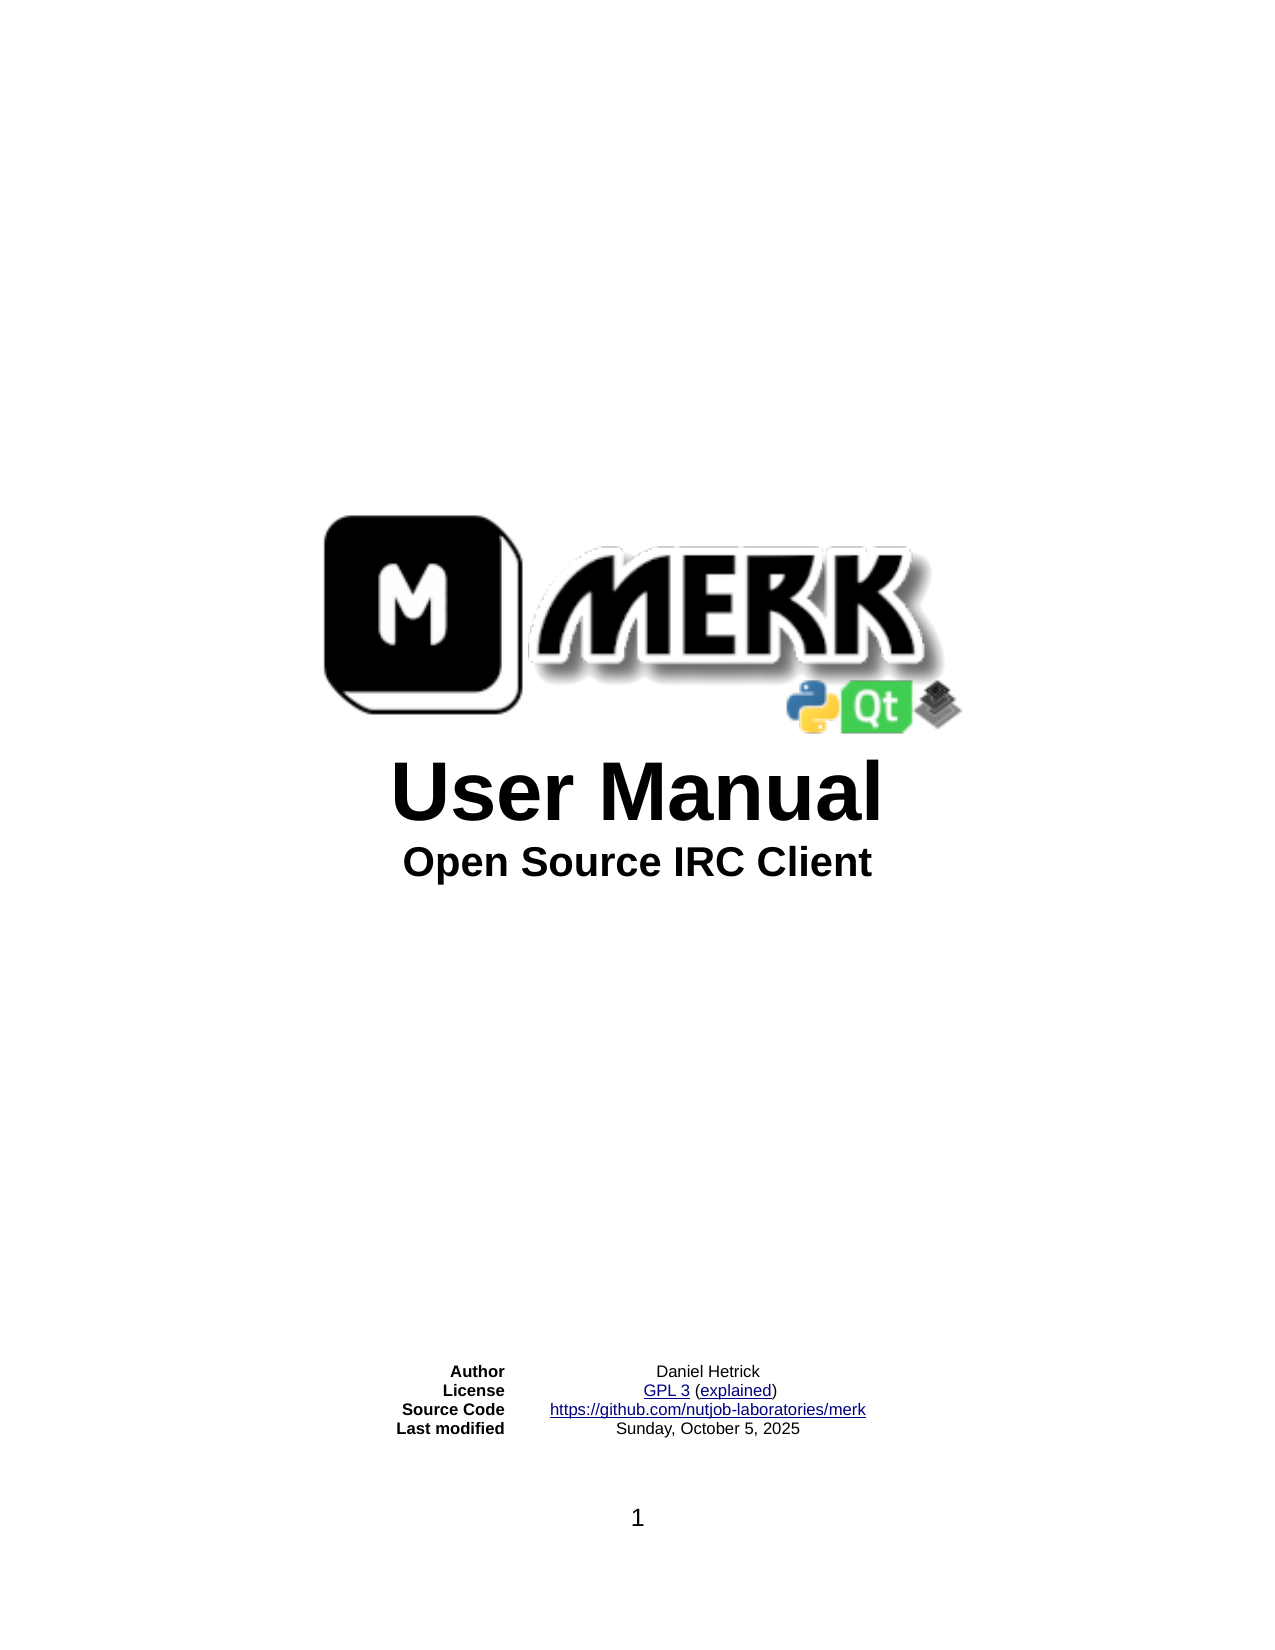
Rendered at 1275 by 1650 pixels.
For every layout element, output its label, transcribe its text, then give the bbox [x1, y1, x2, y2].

text User Manual [118, 742, 1157, 838]
table_cell https://github.com/nutjob-laboratories/merk [519, 1400, 897, 1419]
table_cell Last modified [378, 1419, 518, 1438]
table_cell Sunday, October 5, 2025 [519, 1419, 897, 1438]
table_header Author [378, 1362, 518, 1381]
text Open Source IRC Client [118, 838, 1157, 886]
table_cell License [378, 1381, 518, 1400]
table_cell GPL 3 (explained) [519, 1381, 897, 1400]
picture [304, 491, 971, 742]
table_header Daniel Hetrick [519, 1362, 897, 1381]
table_cell Source Code [378, 1400, 518, 1419]
